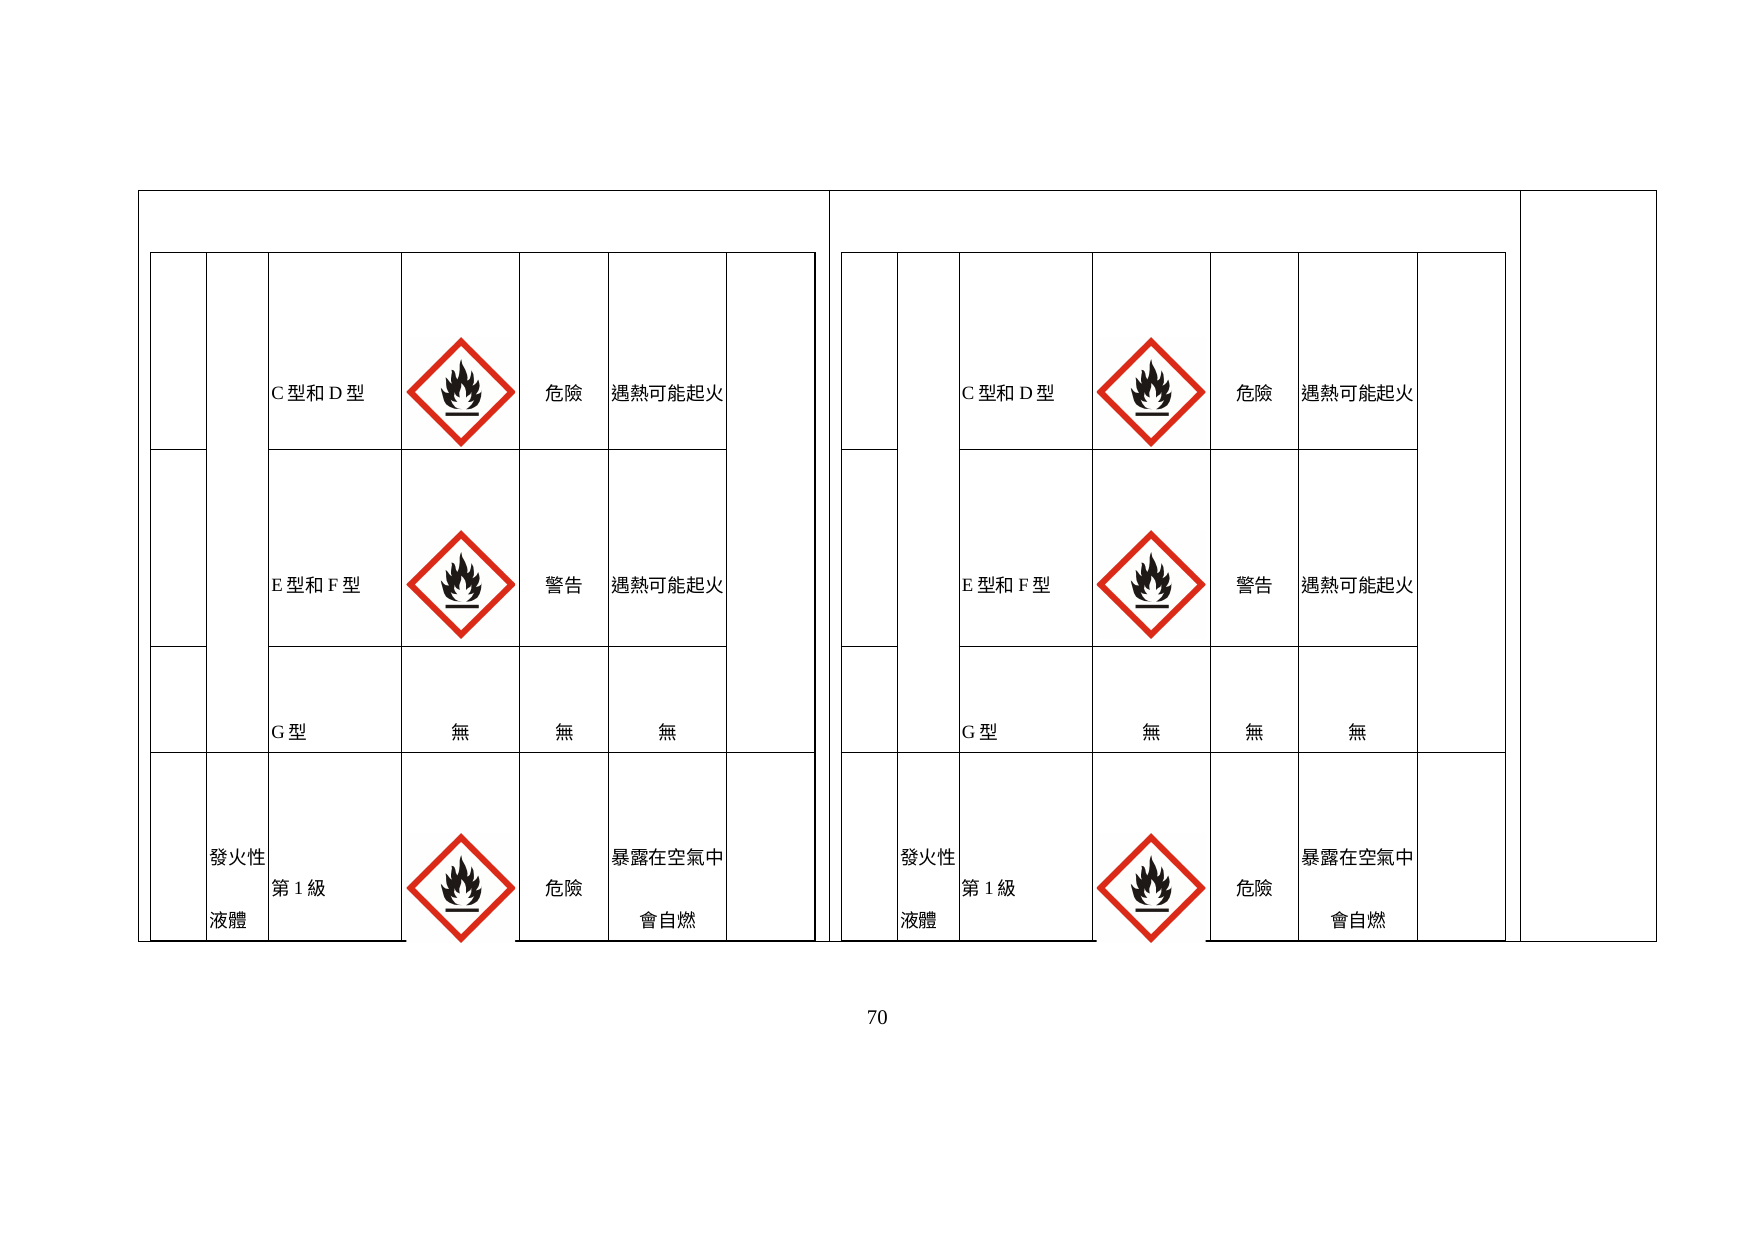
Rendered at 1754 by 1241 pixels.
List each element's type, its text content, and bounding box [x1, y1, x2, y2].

table_cell 無 [520, 647, 608, 752]
table_cell [151, 253, 206, 449]
table_cell 無 [1211, 647, 1298, 752]
table_cell G型 [269, 647, 401, 752]
table_cell C型和D型 [269, 253, 401, 449]
table_cell [842, 647, 897, 752]
table_cell [1521, 191, 1656, 941]
table_cell [842, 450, 897, 646]
table_cell E型和F型 [960, 450, 1092, 646]
table_cell C型和D型 [960, 253, 1092, 449]
table_cell 遇熱可能起火 [609, 253, 726, 449]
table_cell 遇熱可能起火 [609, 450, 726, 646]
table_cell [151, 647, 206, 752]
table_cell 無 [1299, 647, 1417, 752]
table_cell 無 [609, 647, 726, 752]
table_cell [1093, 753, 1210, 940]
table_cell [898, 253, 959, 752]
table_cell G型 [960, 647, 1092, 752]
table_cell [151, 753, 206, 940]
table_cell 危險 [1211, 753, 1298, 940]
table_cell 無 [402, 647, 519, 752]
table_cell 警告 [1211, 450, 1298, 646]
table_cell [830, 191, 1520, 941]
table_cell [1418, 753, 1505, 940]
table_cell [139, 191, 829, 941]
table_cell [402, 450, 519, 646]
table_cell 第1級 [960, 753, 1092, 940]
table_cell 危險 [520, 253, 608, 449]
table_cell [402, 753, 519, 940]
table_cell 第1級 [269, 753, 401, 940]
table_cell 警告 [520, 450, 608, 646]
table_cell [402, 253, 519, 449]
table_cell 發火性液體 [898, 753, 959, 940]
table_cell [1093, 450, 1210, 646]
table_cell [207, 253, 268, 752]
table_cell [842, 253, 897, 449]
table_cell E型和F型 [269, 450, 401, 646]
table_cell 無 [1093, 647, 1210, 752]
table_cell [727, 253, 814, 752]
table_cell 危險 [1211, 253, 1298, 449]
table_cell 暴露在空氣中會自燃 [609, 753, 726, 940]
table_cell 發火性液體 [207, 753, 268, 940]
table_cell 危險 [520, 753, 608, 940]
table_cell 遇熱可能起火 [1299, 253, 1417, 449]
table_cell [1418, 253, 1505, 752]
table_cell [1093, 253, 1210, 449]
table_cell 暴露在空氣中會自燃 [1299, 753, 1417, 940]
table_cell 遇熱可能起火 [1299, 450, 1417, 646]
table_cell [727, 753, 814, 940]
table_cell [842, 753, 897, 940]
table_cell [151, 450, 206, 646]
